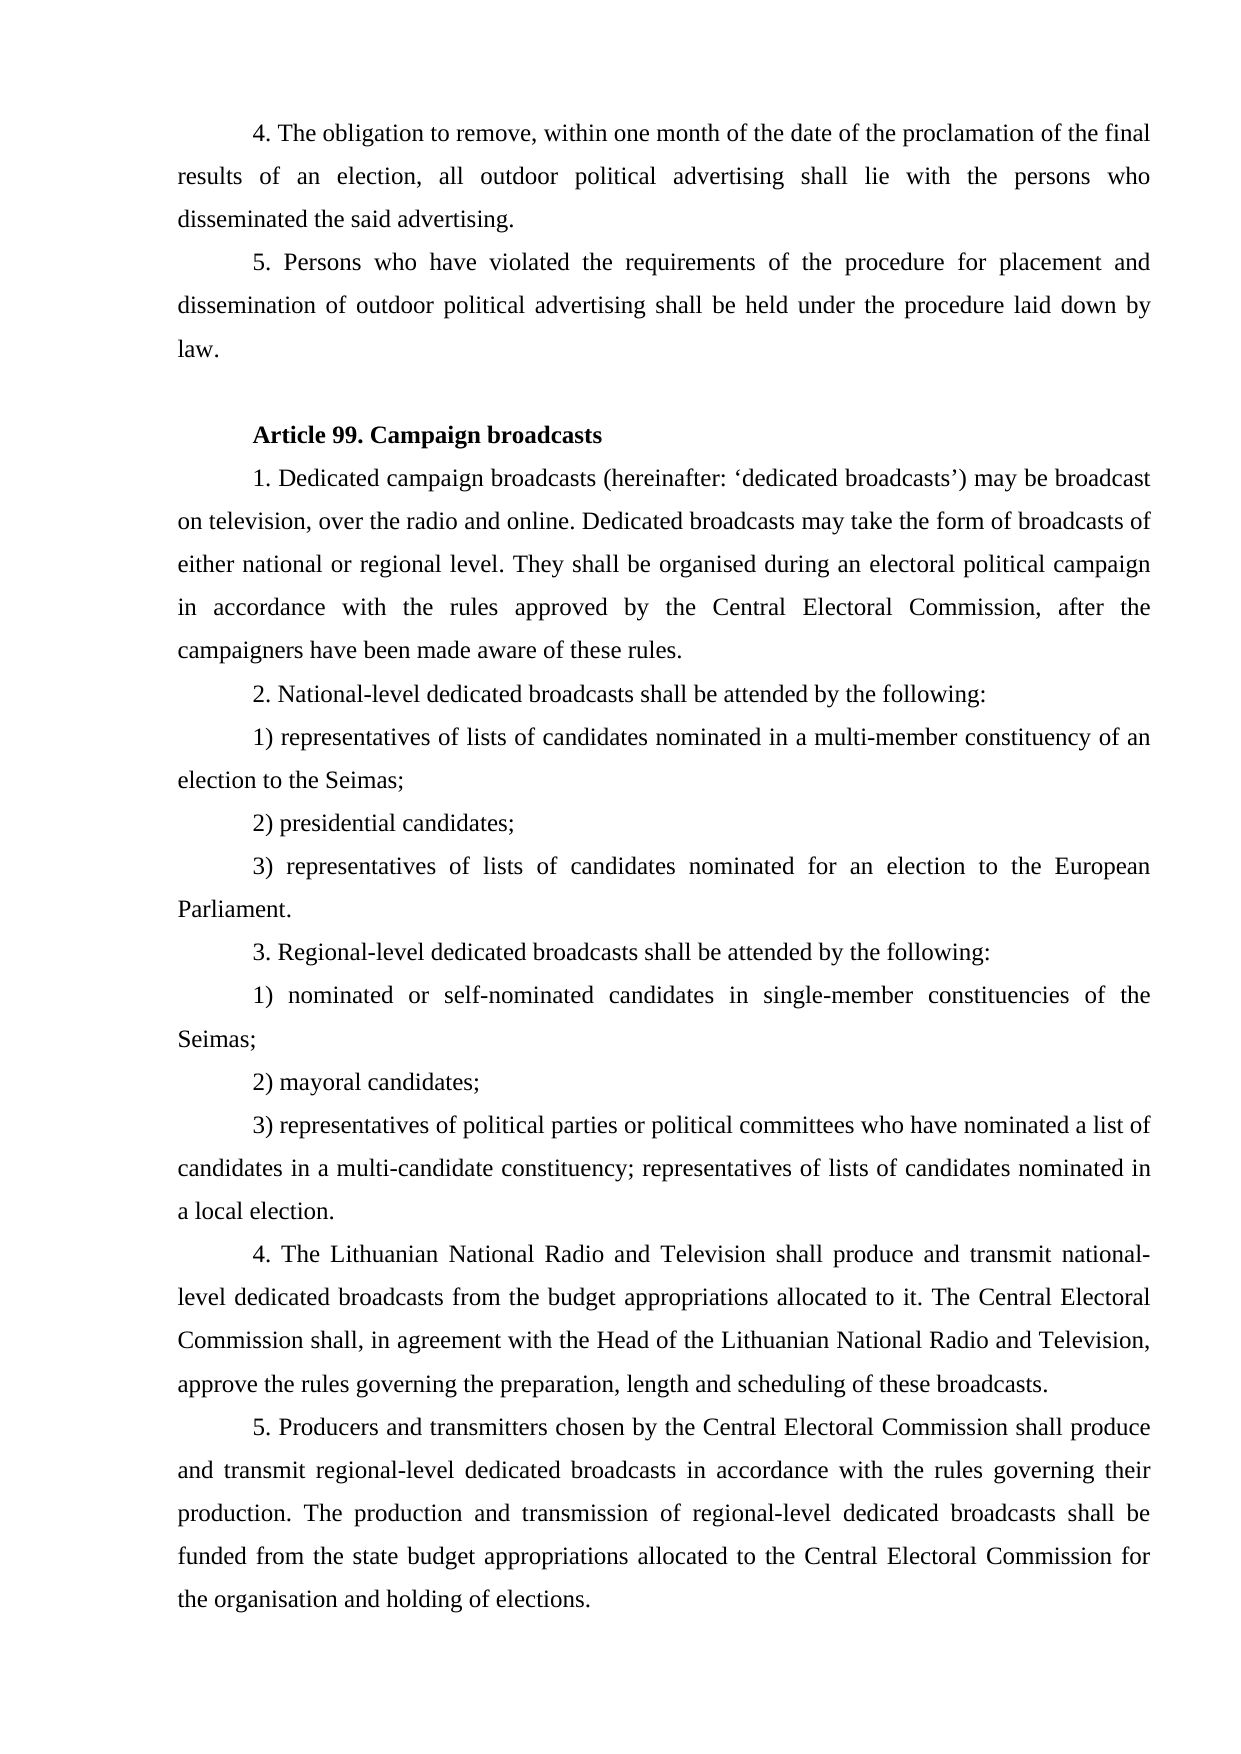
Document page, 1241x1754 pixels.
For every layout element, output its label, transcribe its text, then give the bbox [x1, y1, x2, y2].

text 1) representatives of lists of candidates nominated in a multi-member constituency of an election to the Seimas; [177, 722, 1152, 794]
text 5. Producers and transmitters chosen by the Central Electoral Commission shall produce and transmit regional-level dedicated broadcasts in accordance with the rules governing their production. The production and transmission of regional-level dedicated broadcasts shall be funded from the state budget appropriations allocated to the Central Electoral Commission for the organisation and holding of elections. [177, 1412, 1152, 1613]
text 2) mayoral candidates; [177, 1067, 1152, 1096]
text 4. The obligation to remove, within one month of the date of the proclamation of the final results of an election, all outdoor political advertising shall lie with the persons who disseminated the said advertising. [177, 118, 1152, 233]
text 3) representatives of lists of candidates nominated for an election to the European Parliament. [177, 851, 1152, 923]
text 3. Regional-level dedicated broadcasts shall be attended by the following: [177, 937, 1152, 966]
text 5. Persons who have violated the requirements of the procedure for placement and dissemination of outdoor political advertising shall be held under the procedure laid down by law. [177, 247, 1152, 362]
text 1) nominated or self-nominated candidates in single-member constituencies of the Seimas; [177, 981, 1152, 1052]
text Article 99. Campaign broadcasts [177, 420, 1152, 449]
text 1. Dedicated campaign broadcasts (hereinafter: ‘dedicated broadcasts’) may be broadcast on television, over the radio and online. Dedicated broadcasts may take the form of broadcasts of either national or regional level. They shall be organised during an electoral political campaign in accordance with the rules approved by the Central Electoral Commission, after the campaigners have been made aware of these rules. [177, 463, 1152, 664]
text 4. The Lithuanian National Radio and Television shall produce and transmit national-level dedicated broadcasts from the budget appropriations allocated to it. The Central Electoral Commission shall, in agreement with the Head of the Lithuanian National Radio and Television, approve the rules governing the preparation, length and scheduling of these broadcasts. [177, 1239, 1152, 1397]
text 2) presidential candidates; [177, 808, 1152, 837]
text 3) representatives of political parties or political committees who have nominated a list of candidates in a multi-candidate constituency; representatives of lists of candidates nominated in a local election. [177, 1110, 1152, 1225]
text 2. National-level dedicated broadcasts shall be attended by the following: [177, 679, 1152, 707]
